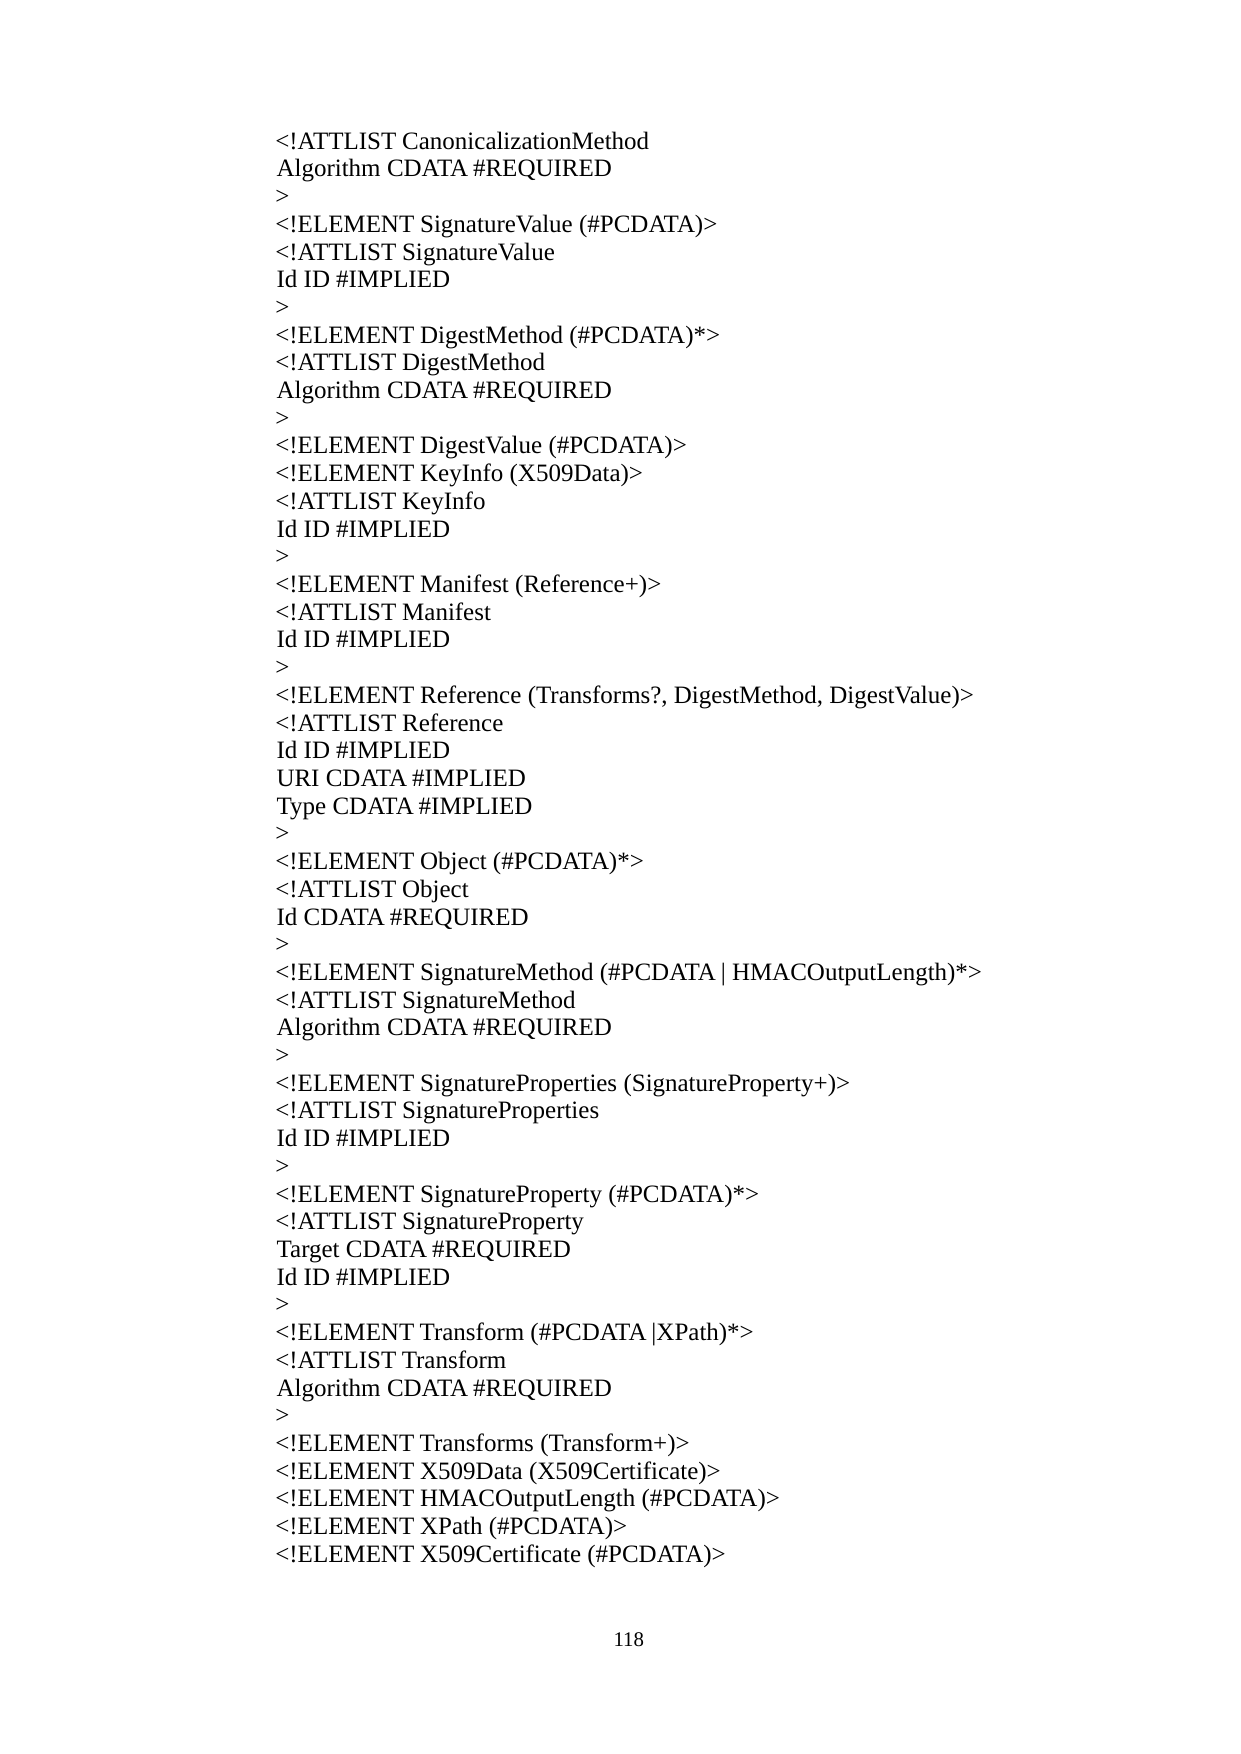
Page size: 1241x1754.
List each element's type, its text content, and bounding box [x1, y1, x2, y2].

text Id CDATA #REQUIRED [275, 903, 1094, 930]
text <!ELEMENT DigestMethod (#PCDATA)*> [275, 321, 1094, 348]
text <!ATTLIST SignatureValue [275, 238, 1094, 265]
text > [275, 653, 1094, 681]
text <!ELEMENT SignatureMethod (#PCDATA | HMACOutputLength)*> [275, 958, 1094, 986]
text <!ATTLIST Object [275, 875, 1094, 903]
text > [275, 1291, 1094, 1318]
text Id ID #IMPLIED [275, 1263, 1094, 1291]
text <!ELEMENT X509Data (X509Certificate)> [275, 1457, 1094, 1484]
text <!ATTLIST DigestMethod [275, 348, 1094, 376]
text <!ATTLIST Transform [275, 1346, 1094, 1374]
text <!ELEMENT X509Certificate (#PCDATA)> [275, 1540, 1094, 1568]
text <!ELEMENT Transforms (Transform+)> [275, 1429, 1094, 1457]
text <!ELEMENT Transform (#PCDATA |XPath)*> [275, 1318, 1094, 1346]
text <!ELEMENT Manifest (Reference+)> [275, 570, 1094, 598]
text <!ATTLIST SignatureMethod [275, 986, 1094, 1013]
text Algorithm CDATA #REQUIRED [275, 1374, 1094, 1401]
text > [275, 1152, 1094, 1180]
text <!ATTLIST KeyInfo [275, 487, 1094, 515]
text <!ELEMENT KeyInfo (X509Data)> [275, 459, 1094, 487]
text <!ELEMENT Object (#PCDATA)*> [275, 847, 1094, 875]
text <!ELEMENT Reference (Transforms?, DigestMethod, DigestValue)> [275, 681, 1094, 709]
text <!ELEMENT HMACOutputLength (#PCDATA)> [275, 1484, 1094, 1512]
text <!ATTLIST SignatureProperties [275, 1097, 1094, 1124]
text > [275, 293, 1094, 321]
text > [275, 819, 1094, 847]
text > [275, 542, 1094, 570]
text Id ID #IMPLIED [275, 736, 1094, 764]
text > [275, 182, 1094, 210]
text <!ELEMENT SignatureProperties (SignatureProperty+)> [275, 1069, 1094, 1097]
text > [275, 1041, 1094, 1069]
text Algorithm CDATA #REQUIRED [275, 376, 1094, 404]
text > [275, 1401, 1094, 1429]
text Algorithm CDATA #REQUIRED [275, 154, 1094, 182]
text <!ELEMENT DigestValue (#PCDATA)> [275, 432, 1094, 459]
text Target CDATA #REQUIRED [275, 1235, 1094, 1263]
text <!ELEMENT XPath (#PCDATA)> [275, 1512, 1094, 1540]
text Algorithm CDATA #REQUIRED [275, 1013, 1094, 1041]
text <!ATTLIST Manifest [275, 598, 1094, 626]
text Id ID #IMPLIED [275, 626, 1094, 653]
text > [275, 930, 1094, 958]
text Id ID #IMPLIED [275, 515, 1094, 542]
text <!ATTLIST Reference [275, 709, 1094, 736]
text > [275, 404, 1094, 432]
text Id ID #IMPLIED [275, 265, 1094, 293]
text <!ATTLIST CanonicalizationMethod [275, 127, 1094, 154]
text Id ID #IMPLIED [275, 1124, 1094, 1152]
text URI CDATA #IMPLIED [275, 764, 1094, 792]
text Type CDATA #IMPLIED [275, 792, 1094, 819]
text <!ELEMENT SignatureValue (#PCDATA)> [275, 210, 1094, 238]
text <!ATTLIST SignatureProperty [275, 1207, 1094, 1235]
text <!ELEMENT SignatureProperty (#PCDATA)*> [275, 1180, 1094, 1207]
